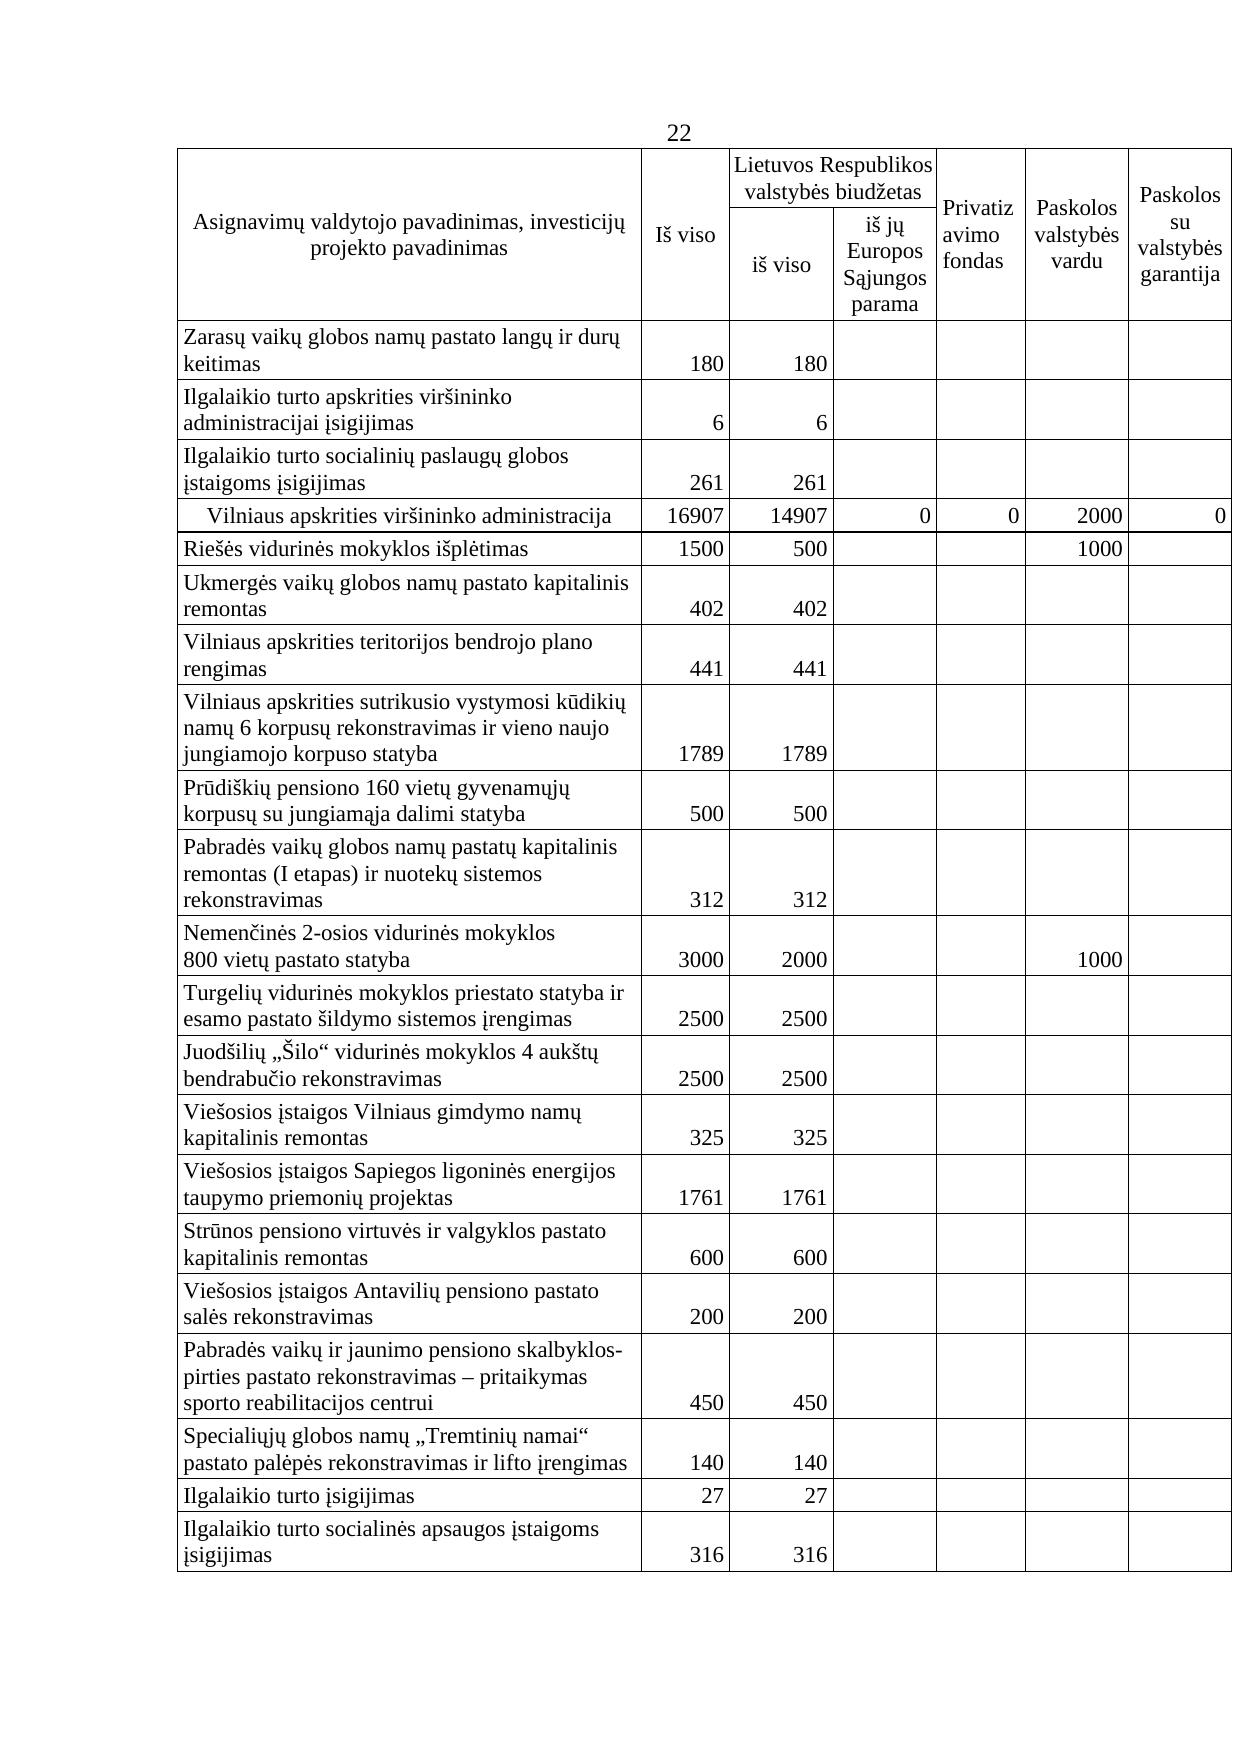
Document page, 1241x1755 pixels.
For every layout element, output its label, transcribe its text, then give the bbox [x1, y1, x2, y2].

table_cell Pabradės vaikų ir jaunimo pensiono skalbyklos-pirties pastato rekonstravimas – pritaikymas sporto reabilitacijos centrui [178, 1334, 641, 1418]
table_cell 6 [642, 380, 729, 439]
table_cell 2000 [730, 916, 833, 975]
table_cell 0 [937, 499, 1025, 531]
table_cell [834, 1214, 936, 1273]
table_cell Viešosios įstaigos Sapiegos ligoninės energijos taupymo priemonių projektas [178, 1155, 641, 1213]
table_cell 312 [642, 830, 729, 915]
table_cell [937, 830, 1025, 915]
table_cell [937, 1419, 1025, 1478]
table_cell Nemenčinės 2-osios vidurinės mokyklos 800 vietų pastato statyba [178, 916, 641, 975]
table_cell 441 [642, 625, 729, 684]
table_cell [1026, 625, 1128, 684]
table_cell 600 [642, 1214, 729, 1273]
table_cell [1026, 1214, 1128, 1273]
table_cell [834, 1155, 936, 1213]
table_cell Specialiųjų globos namų „Tremtinių namai“ pastato palėpės rekonstravimas ir lifto įrengimas [178, 1419, 641, 1478]
table_cell Ilgalaikio turto socialinių paslaugų globos įstaigoms įsigijimas [178, 440, 641, 498]
table_cell 600 [730, 1214, 833, 1273]
table_cell [1129, 1274, 1231, 1332]
table_cell [937, 916, 1025, 975]
table_cell [1129, 440, 1231, 498]
table_cell [937, 440, 1025, 498]
table_cell [937, 771, 1025, 829]
table_cell [937, 1479, 1025, 1511]
table_cell [937, 976, 1025, 1034]
table_cell Zarasų vaikų globos namų pastato langų ir durų keitimas [178, 321, 641, 379]
table_cell Viešosios įstaigos Antavilių pensiono pastato salės rekonstravimas [178, 1274, 641, 1332]
table_cell [834, 321, 936, 379]
table_cell [1026, 685, 1128, 770]
table_cell [1129, 1036, 1231, 1094]
table_cell 500 [730, 771, 833, 829]
table_cell [937, 1274, 1025, 1332]
table_cell [937, 566, 1025, 624]
table_cell 1000 [1026, 916, 1128, 975]
table_cell 16907 [642, 499, 729, 531]
table_cell [834, 625, 936, 684]
table_cell 3000 [642, 916, 729, 975]
table_cell 0 [834, 499, 936, 531]
table_cell [1129, 321, 1231, 379]
table_cell Vilniaus apskrities teritorijos bendrojo plano rengimas [178, 625, 641, 684]
table_cell [1026, 440, 1128, 498]
table_cell Pabradės vaikų globos namų pastatų kapitalinis remontas (I etapas) ir nuotekų sistemos rekonstravimas [178, 830, 641, 915]
table_cell 140 [730, 1419, 833, 1478]
table_cell 6 [730, 380, 833, 439]
table_cell 450 [730, 1334, 833, 1418]
table_cell [834, 1512, 936, 1571]
table_cell 261 [730, 440, 833, 498]
table_cell [1129, 976, 1231, 1034]
table_cell 180 [642, 321, 729, 379]
table_cell [1026, 771, 1128, 829]
table_cell 316 [730, 1512, 833, 1571]
table_cell [1129, 685, 1231, 770]
table_cell Vilniaus apskrities viršininko administracija [178, 499, 641, 531]
table_header Paskolos valstybės vardu [1026, 149, 1128, 319]
table_cell [834, 916, 936, 975]
table_cell [1026, 976, 1128, 1034]
table_cell iš jų Europos Sąjungos parama [834, 208, 936, 319]
table_cell [834, 1479, 936, 1511]
table_cell [1026, 1095, 1128, 1154]
table_cell 200 [730, 1274, 833, 1332]
table_cell [937, 685, 1025, 770]
table_cell 1789 [730, 685, 833, 770]
table_cell [1026, 1419, 1128, 1478]
table_cell [1026, 1036, 1128, 1094]
table_cell [834, 1274, 936, 1332]
table_cell [1129, 533, 1231, 565]
table_cell [937, 321, 1025, 379]
table_cell [1129, 1512, 1231, 1571]
table_cell [834, 771, 936, 829]
table_cell [1129, 380, 1231, 439]
table_cell Vilniaus apskrities sutrikusio vystymosi kūdikių namų 6 korpusų rekonstravimas ir vieno naujo jungiamojo korpuso statyba [178, 685, 641, 770]
table_cell 1761 [642, 1155, 729, 1213]
table_cell Viešosios įstaigos Vilniaus gimdymo namų kapitalinis remontas [178, 1095, 641, 1154]
table_cell [937, 533, 1025, 565]
table_cell [1129, 1095, 1231, 1154]
table_cell [834, 1334, 936, 1418]
table_cell [1129, 1479, 1231, 1511]
table_cell [937, 1155, 1025, 1213]
table_cell [1026, 830, 1128, 915]
table_cell 2500 [730, 1036, 833, 1094]
table_cell Juodšilių „Šilo“ vidurinės mokyklos 4 aukštų bendrabučio rekonstravimas [178, 1036, 641, 1094]
table_cell 2500 [730, 976, 833, 1034]
table_cell [834, 976, 936, 1034]
table_cell [834, 830, 936, 915]
table_cell [834, 566, 936, 624]
table_cell 500 [642, 771, 729, 829]
table_cell 1789 [642, 685, 729, 770]
table_cell [1129, 1419, 1231, 1478]
table_cell [1129, 916, 1231, 975]
table_cell [1129, 625, 1231, 684]
table_cell 27 [730, 1479, 833, 1511]
table_cell Prūdiškių pensiono 160 vietų gyvenamųjų korpusų su jungiamąja dalimi statyba [178, 771, 641, 829]
table_cell [834, 1419, 936, 1478]
table_cell 1761 [730, 1155, 833, 1213]
table_cell 261 [642, 440, 729, 498]
table_cell 500 [730, 533, 833, 565]
table_cell [937, 1095, 1025, 1154]
table_cell 0 [1129, 499, 1231, 531]
table_cell 1000 [1026, 533, 1128, 565]
table_header Iš viso [642, 149, 729, 319]
table_cell Ilgalaikio turto įsigijimas [178, 1479, 641, 1511]
table_cell [1026, 1274, 1128, 1332]
table_cell Ilgalaikio turto apskrities viršininko administracijai įsigijimas [178, 380, 641, 439]
table_cell [834, 685, 936, 770]
table_cell [834, 1036, 936, 1094]
table_cell [1129, 771, 1231, 829]
table_cell Ilgalaikio turto socialinės apsaugos įstaigoms įsigijimas [178, 1512, 641, 1571]
table_cell 2500 [642, 1036, 729, 1094]
table_cell [834, 1095, 936, 1154]
table_cell 2000 [1026, 499, 1128, 531]
table_cell [1129, 1334, 1231, 1418]
table_cell [1129, 566, 1231, 624]
table_cell [1026, 566, 1128, 624]
table_cell Strūnos pensiono virtuvės ir valgyklos pastato kapitalinis remontas [178, 1214, 641, 1273]
table_cell [1026, 1155, 1128, 1213]
table_cell [1026, 321, 1128, 379]
table_cell 180 [730, 321, 833, 379]
table_cell 325 [730, 1095, 833, 1154]
table_cell 402 [642, 566, 729, 624]
table_cell 27 [642, 1479, 729, 1511]
table_cell Ukmergės vaikų globos namų pastato kapitalinis remontas [178, 566, 641, 624]
table_cell [1129, 1155, 1231, 1213]
table_cell 2500 [642, 976, 729, 1034]
table_cell [834, 440, 936, 498]
table_header Privatizavimo fondas [937, 149, 1025, 319]
table_cell [1026, 380, 1128, 439]
table_cell [937, 1334, 1025, 1418]
table_cell 200 [642, 1274, 729, 1332]
table_cell 325 [642, 1095, 729, 1154]
table_cell [1129, 1214, 1231, 1273]
table_cell iš viso [730, 208, 833, 319]
table_cell 1500 [642, 533, 729, 565]
table_cell [937, 1036, 1025, 1094]
table_cell [937, 380, 1025, 439]
table_cell [1026, 1512, 1128, 1571]
table_cell [937, 1512, 1025, 1571]
table_cell Riešės vidurinės mokyklos išplėtimas [178, 533, 641, 565]
table_cell [834, 380, 936, 439]
table_cell [937, 625, 1025, 684]
table_header Paskolos su valstybės garantija [1129, 149, 1231, 319]
table_cell Turgelių vidurinės mokyklos priestato statyba ir esamo pastato šildymo sistemos įrengimas [178, 976, 641, 1034]
table_cell 140 [642, 1419, 729, 1478]
table_cell [1129, 830, 1231, 915]
table_cell 450 [642, 1334, 729, 1418]
table_cell [834, 533, 936, 565]
table_cell 441 [730, 625, 833, 684]
table_cell [937, 1214, 1025, 1273]
table_cell 312 [730, 830, 833, 915]
table_cell 402 [730, 566, 833, 624]
table_cell [1026, 1479, 1128, 1511]
table_header Asignavimų valdytojo pavadinimas, investicijų projekto pavadinimas [178, 149, 641, 319]
table_cell 14907 [730, 499, 833, 531]
table_header Lietuvos Respublikos valstybės biudžetas [730, 149, 936, 207]
table_cell [1026, 1334, 1128, 1418]
table_cell 316 [642, 1512, 729, 1571]
